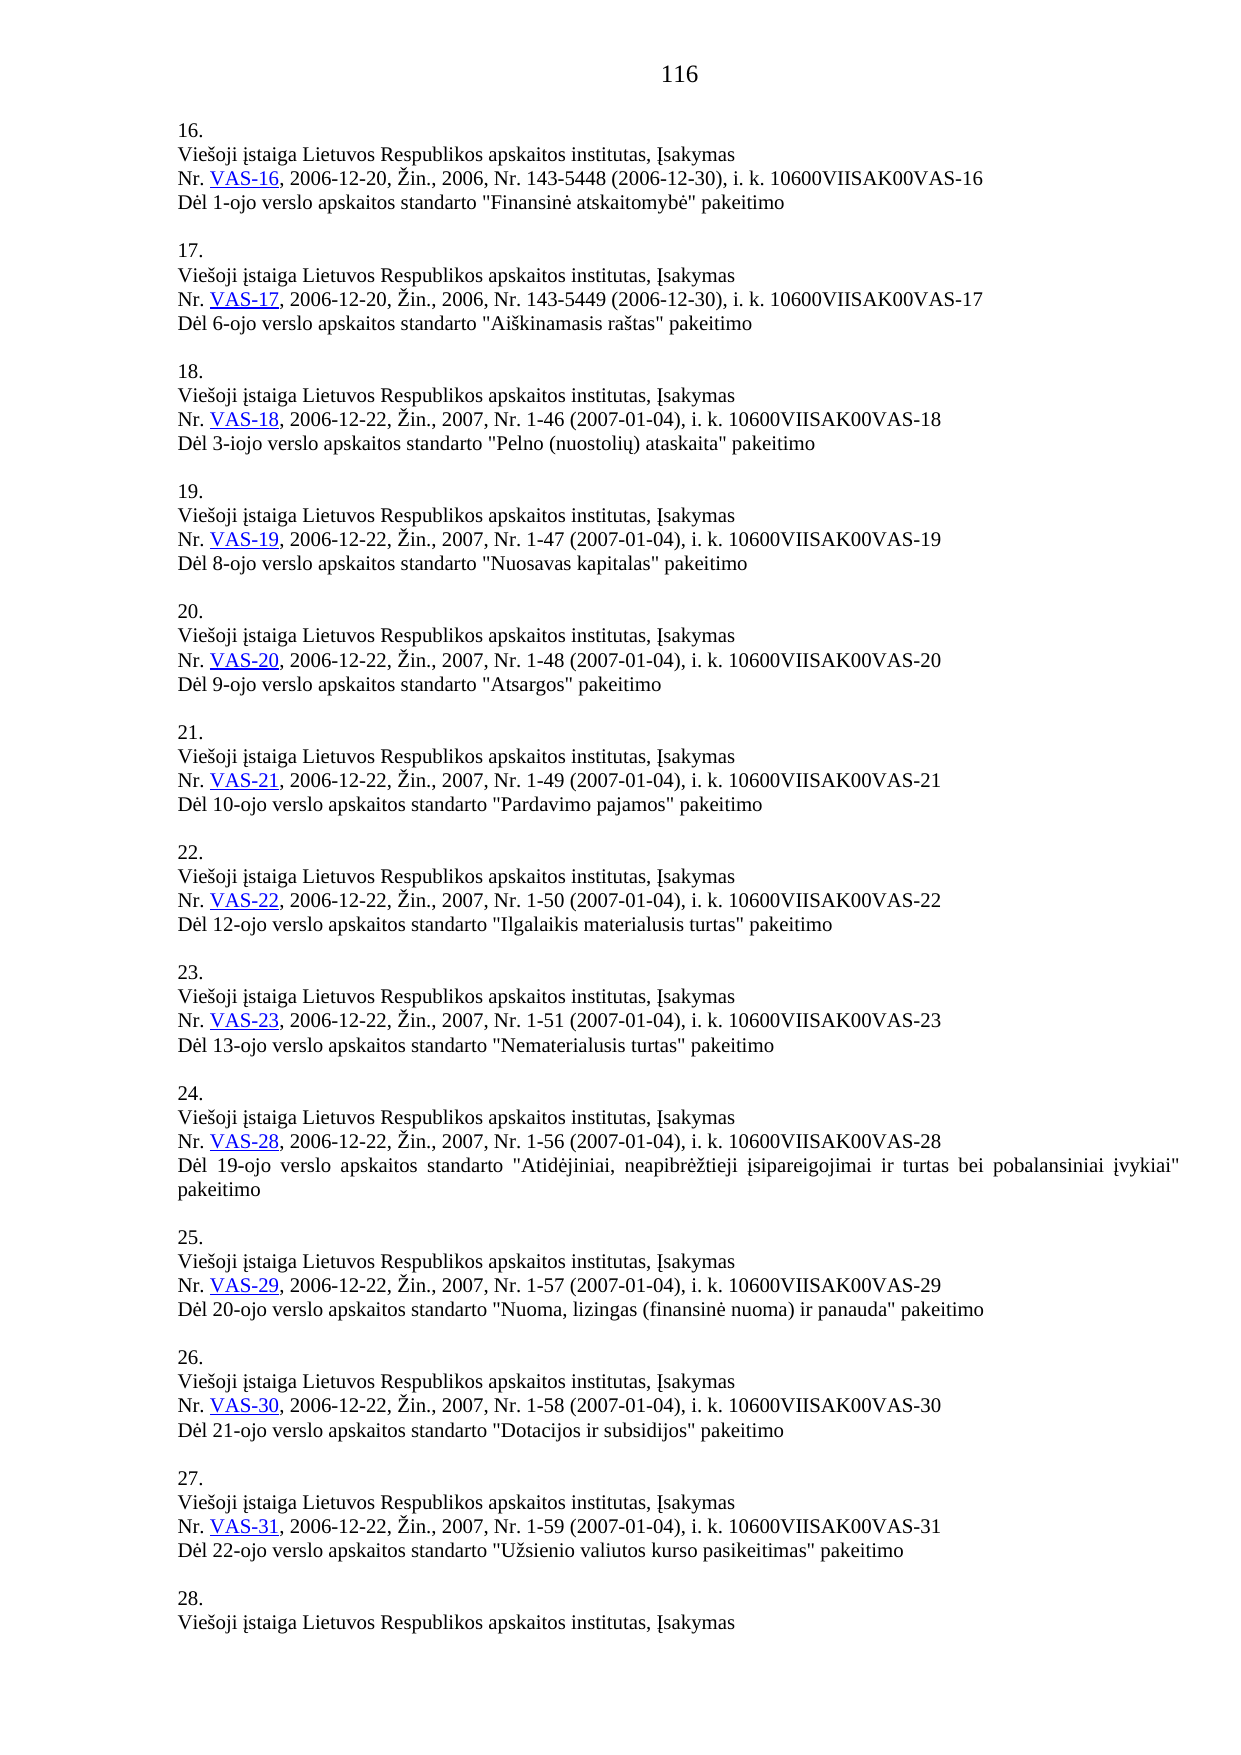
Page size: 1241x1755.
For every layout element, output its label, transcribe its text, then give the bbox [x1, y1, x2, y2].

text Nr. VAS-23, 2006-12-22, Žin., 2007, Nr. 1-51 (2007-01-04), i. k. 10600VIISAK00VAS-23 [177, 1008, 1181, 1032]
text Viešoji įstaiga Lietuvos Respublikos apskaitos institutas, Įsakymas [177, 864, 1181, 888]
text 22. [177, 840, 1181, 864]
text Nr. VAS-29, 2006-12-22, Žin., 2007, Nr. 1-57 (2007-01-04), i. k. 10600VIISAK00VAS-29 [177, 1273, 1181, 1297]
text 17. [177, 238, 1181, 262]
text 27. [177, 1466, 1181, 1490]
text Viešoji įstaiga Lietuvos Respublikos apskaitos institutas, Įsakymas [177, 623, 1181, 647]
text Viešoji įstaiga Lietuvos Respublikos apskaitos institutas, Įsakymas [177, 1105, 1181, 1129]
text Dėl 8-ojo verslo apskaitos standarto "Nuosavas kapitalas" pakeitimo [177, 551, 1181, 575]
text 24. [177, 1081, 1181, 1105]
text 26. [177, 1345, 1181, 1369]
text Viešoji įstaiga Lietuvos Respublikos apskaitos institutas, Įsakymas [177, 1369, 1181, 1393]
text Viešoji įstaiga Lietuvos Respublikos apskaitos institutas, Įsakymas [177, 383, 1181, 407]
text Dėl 9-ojo verslo apskaitos standarto "Atsargos" pakeitimo [177, 672, 1181, 696]
text Nr. VAS-30, 2006-12-22, Žin., 2007, Nr. 1-58 (2007-01-04), i. k. 10600VIISAK00VAS-30 [177, 1393, 1181, 1417]
text Viešoji įstaiga Lietuvos Respublikos apskaitos institutas, Įsakymas [177, 1610, 1181, 1634]
text Nr. VAS-28, 2006-12-22, Žin., 2007, Nr. 1-56 (2007-01-04), i. k. 10600VIISAK00VAS-28 [177, 1129, 1181, 1153]
text Dėl 20-ojo verslo apskaitos standarto "Nuoma, lizingas (finansinė nuoma) ir panauda" pakeitimo [177, 1297, 1181, 1321]
text Dėl 12-ojo verslo apskaitos standarto "Ilgalaikis materialusis turtas" pakeitimo [177, 912, 1181, 936]
text Dėl 13-ojo verslo apskaitos standarto "Nematerialusis turtas" pakeitimo [177, 1032, 1181, 1057]
text Dėl 22-ojo verslo apskaitos standarto "Užsienio valiutos kurso pasikeitimas" pakeitimo [177, 1538, 1181, 1562]
text Viešoji įstaiga Lietuvos Respublikos apskaitos institutas, Įsakymas [177, 262, 1181, 287]
text Nr. VAS-31, 2006-12-22, Žin., 2007, Nr. 1-59 (2007-01-04), i. k. 10600VIISAK00VAS-31 [177, 1514, 1181, 1538]
text 21. [177, 720, 1181, 744]
text 25. [177, 1225, 1181, 1249]
text Dėl 10-ojo verslo apskaitos standarto "Pardavimo pajamos" pakeitimo [177, 792, 1181, 816]
text 20. [177, 599, 1181, 623]
text Nr. VAS-21, 2006-12-22, Žin., 2007, Nr. 1-49 (2007-01-04), i. k. 10600VIISAK00VAS-21 [177, 768, 1181, 792]
text Nr. VAS-22, 2006-12-22, Žin., 2007, Nr. 1-50 (2007-01-04), i. k. 10600VIISAK00VAS-22 [177, 888, 1181, 912]
text Dėl 3-iojo verslo apskaitos standarto "Pelno (nuostolių) ataskaita" pakeitimo [177, 431, 1181, 455]
text Nr. VAS-19, 2006-12-22, Žin., 2007, Nr. 1-47 (2007-01-04), i. k. 10600VIISAK00VAS-19 [177, 527, 1181, 551]
text 19. [177, 479, 1181, 503]
text Viešoji įstaiga Lietuvos Respublikos apskaitos institutas, Įsakymas [177, 1249, 1181, 1273]
text Nr. VAS-18, 2006-12-22, Žin., 2007, Nr. 1-46 (2007-01-04), i. k. 10600VIISAK00VAS-18 [177, 407, 1181, 431]
text Viešoji įstaiga Lietuvos Respublikos apskaitos institutas, Įsakymas [177, 744, 1181, 768]
text 23. [177, 960, 1181, 984]
text Dėl 19-ojo verslo apskaitos standarto "Atidėjiniai, neapibrėžtieji įsipareigojimai ir turtas bei pobalansiniai įvykiai" pakeitimo [177, 1153, 1181, 1201]
text Dėl 1-ojo verslo apskaitos standarto "Finansinė atskaitomybė" pakeitimo [177, 190, 1181, 214]
text Viešoji įstaiga Lietuvos Respublikos apskaitos institutas, Įsakymas [177, 1490, 1181, 1514]
text Viešoji įstaiga Lietuvos Respublikos apskaitos institutas, Įsakymas [177, 142, 1181, 166]
text Dėl 21-ojo verslo apskaitos standarto "Dotacijos ir subsidijos" pakeitimo [177, 1417, 1181, 1442]
text 18. [177, 359, 1181, 383]
text 16. [177, 118, 1181, 142]
text 28. [177, 1586, 1181, 1610]
text Viešoji įstaiga Lietuvos Respublikos apskaitos institutas, Įsakymas [177, 503, 1181, 527]
text Nr. VAS-20, 2006-12-22, Žin., 2007, Nr. 1-48 (2007-01-04), i. k. 10600VIISAK00VAS-20 [177, 647, 1181, 672]
text Nr. VAS-16, 2006-12-20, Žin., 2006, Nr. 143-5448 (2006-12-30), i. k. 10600VIISAK00VAS-16 [177, 166, 1181, 190]
text Viešoji įstaiga Lietuvos Respublikos apskaitos institutas, Įsakymas [177, 984, 1181, 1008]
text Nr. VAS-17, 2006-12-20, Žin., 2006, Nr. 143-5449 (2006-12-30), i. k. 10600VIISAK00VAS-17 [177, 287, 1181, 311]
text Dėl 6-ojo verslo apskaitos standarto "Aiškinamasis raštas" pakeitimo [177, 311, 1181, 335]
